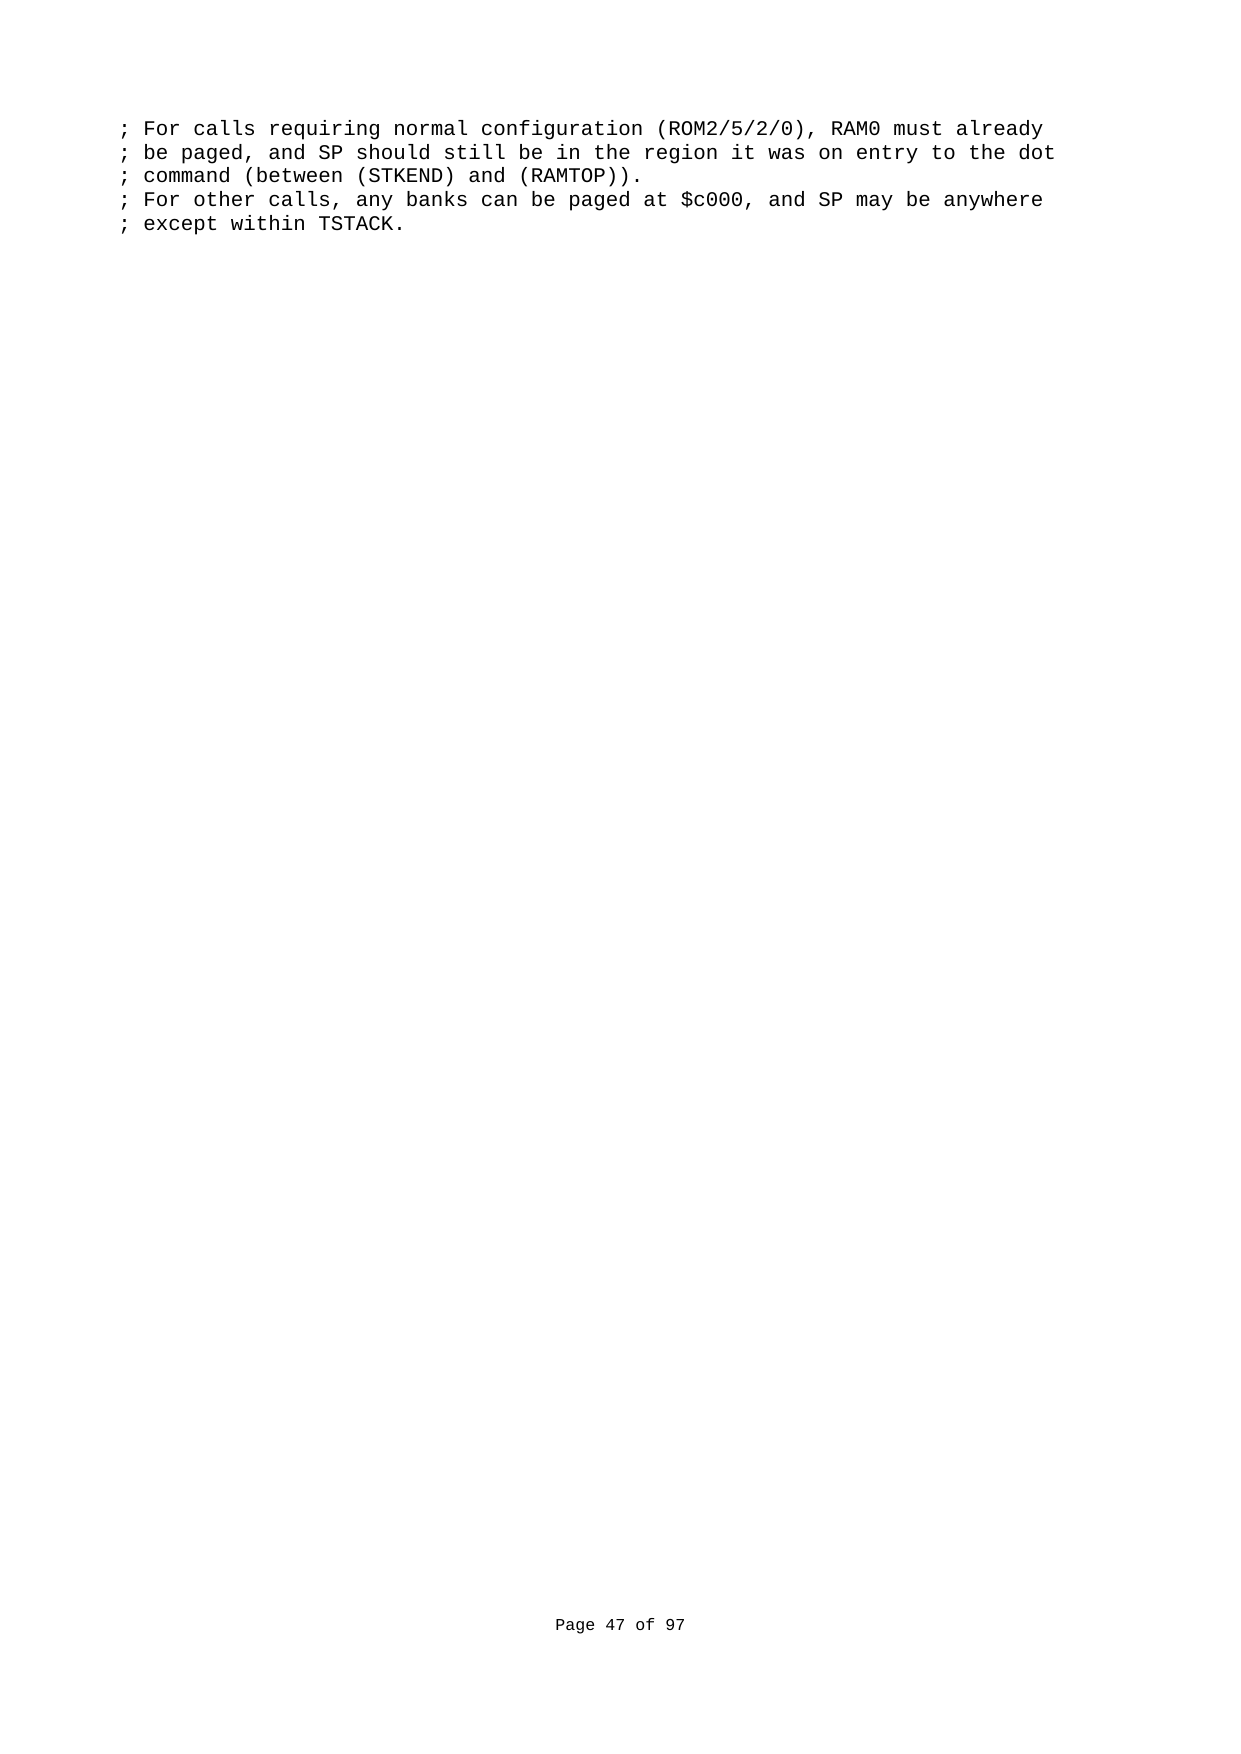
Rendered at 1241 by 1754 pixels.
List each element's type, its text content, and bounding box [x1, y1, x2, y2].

text ; be paged, and SP should still be in the region it was on entry to the dot [118, 142, 1122, 165]
text ; command (between (STKEND) and (RAMTOP)). [118, 165, 1122, 189]
text ; except within TSTACK. [118, 213, 1122, 236]
text ; For other calls, any banks can be paged at $c000, and SP may be anywhere [118, 189, 1122, 213]
text ; For calls requiring normal configuration (ROM2/5/2/0), RAM0 must already [118, 118, 1122, 142]
